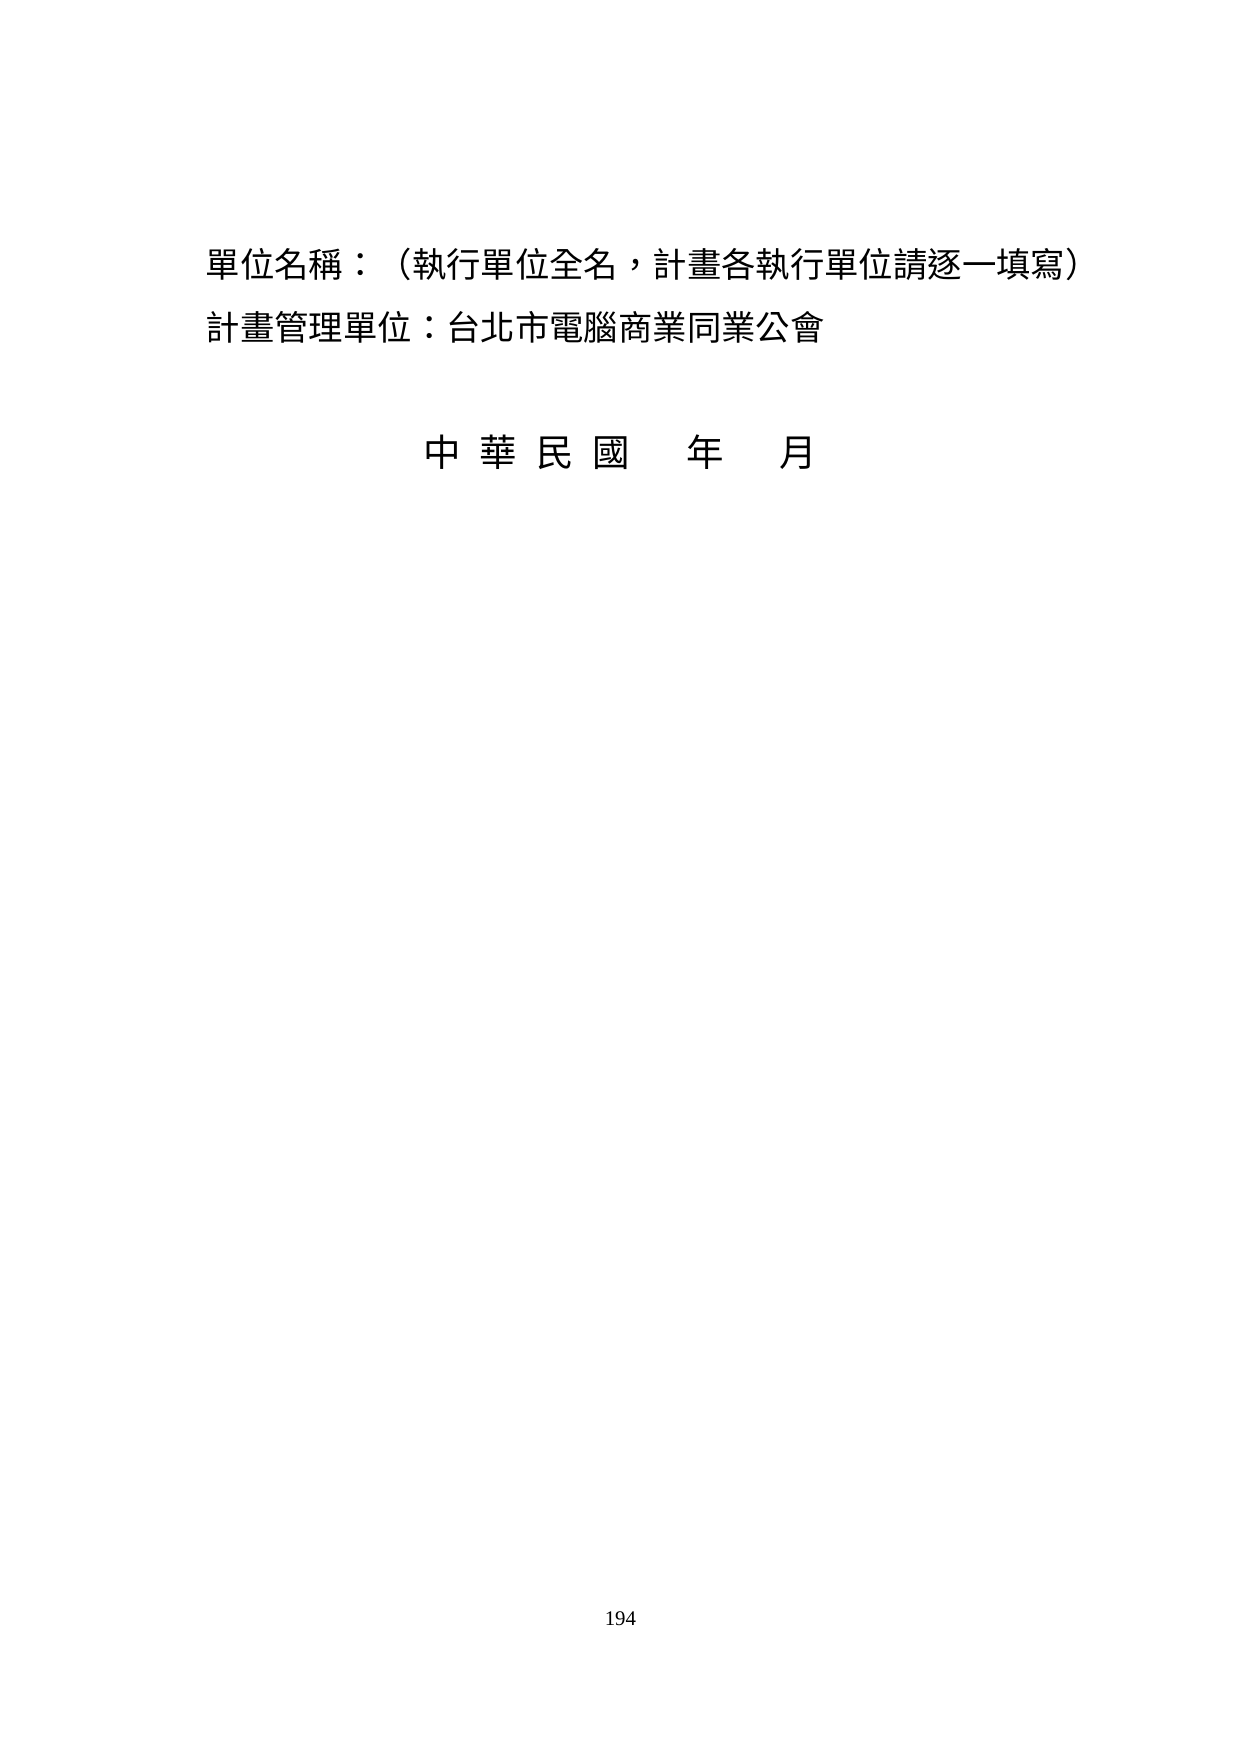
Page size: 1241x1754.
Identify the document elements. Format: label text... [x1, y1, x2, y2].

text 單位名稱：（執行單位全名，計畫各執行單位請逐一填寫） [118, 221, 1122, 283]
text 計畫管理單位：台北市電腦商業同業公會 [118, 283, 1122, 346]
text 中 華 民 國 年 月 [118, 408, 1122, 471]
